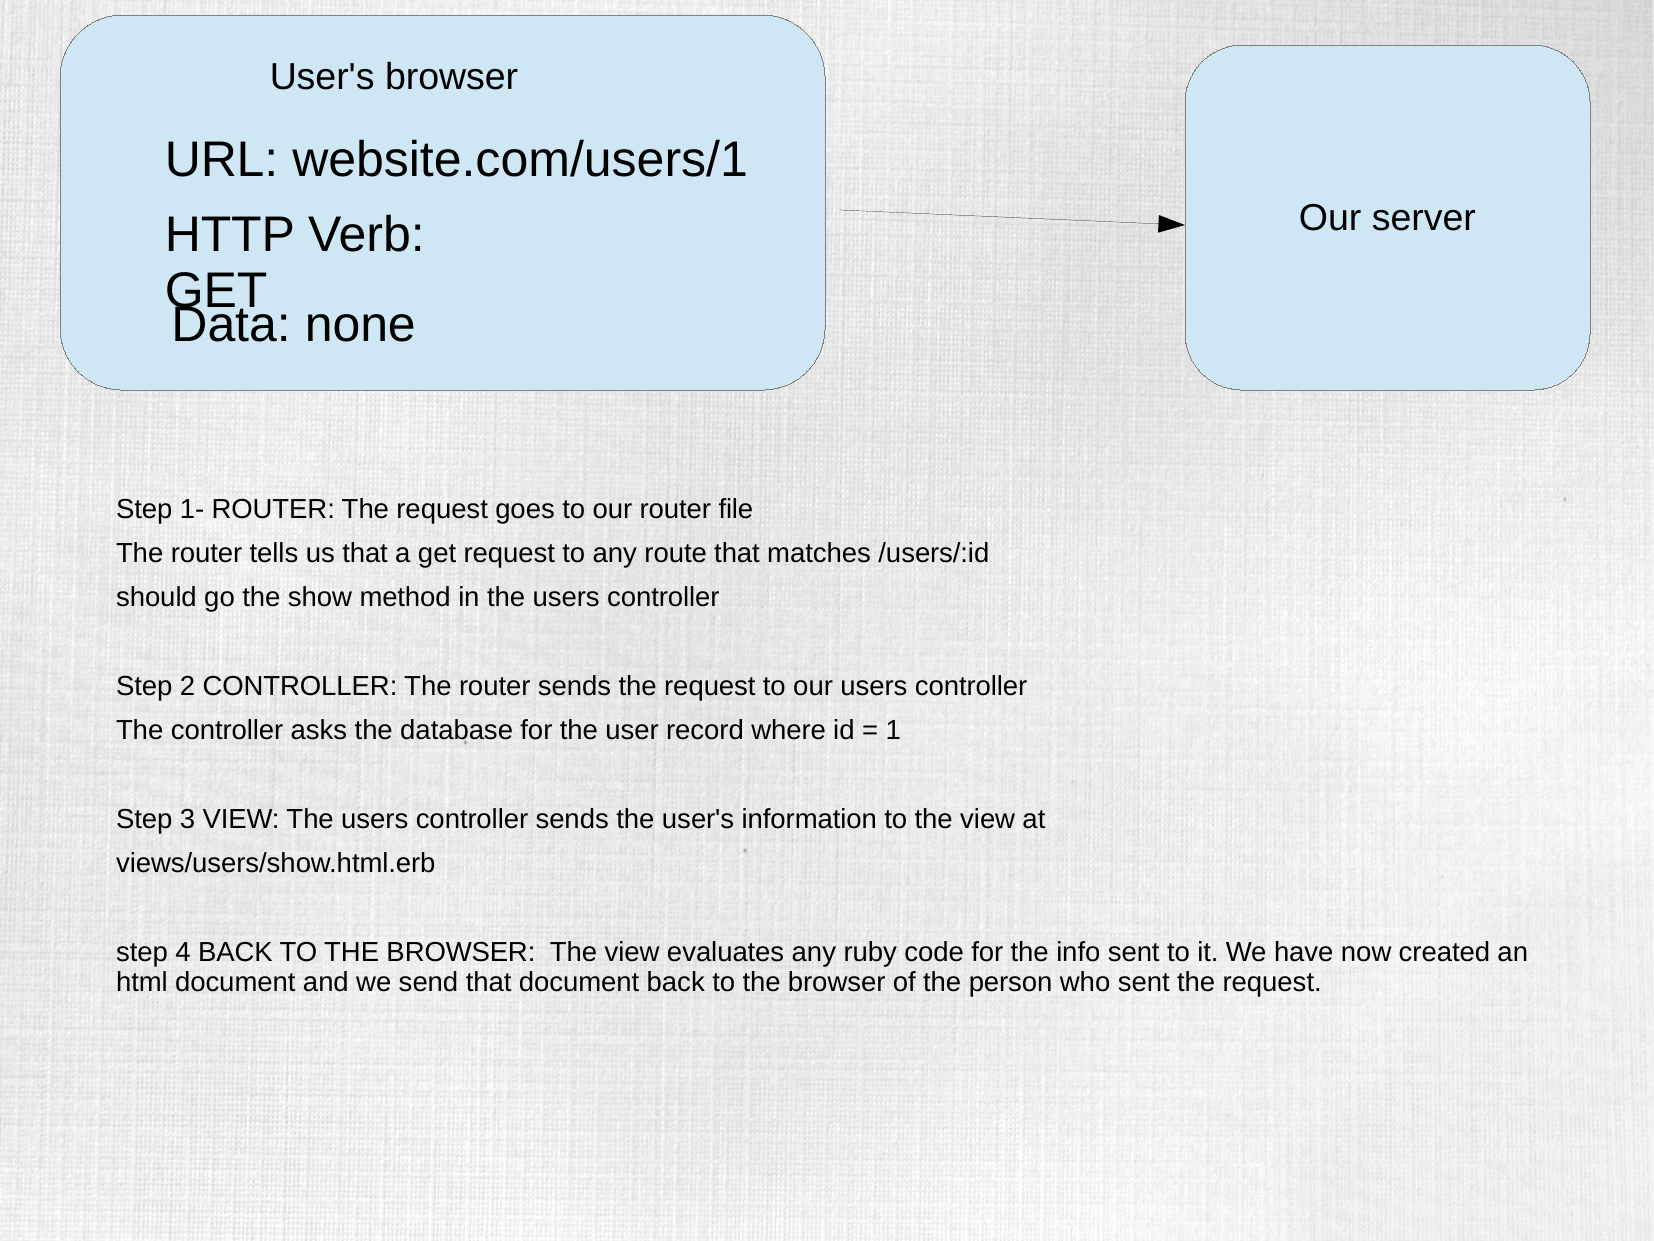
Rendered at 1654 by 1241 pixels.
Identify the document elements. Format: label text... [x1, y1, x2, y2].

text_box URL: website.com/users/1 [150, 123, 764, 196]
list Step 1- ROUTER: The request goes to our router file The router tells us that a get request to any route that matches /users/:id should go the show method in the users controller Step 2 CONTROLLER: The router sends the request to our users controller The controller asks the database for the user record where id = 1 Step 3 VIEW: The users controller sends the user's information to the view at views/users/show.html.erb step 4 BACK TO THE BROWSER: The view evaluates any ruby code for the info sent to it. We have now created an html document and we send that document back to the browser of the person who sent the request. [82, 405, 1538, 1010]
text_box HTTP Verb: GET [150, 198, 557, 271]
text_box [60, 15, 826, 391]
text_box Our server [1185, 45, 1591, 391]
text_box User's browser [255, 48, 534, 106]
text_box Data: none [156, 288, 431, 361]
picture [0, 0, 1654, 1241]
